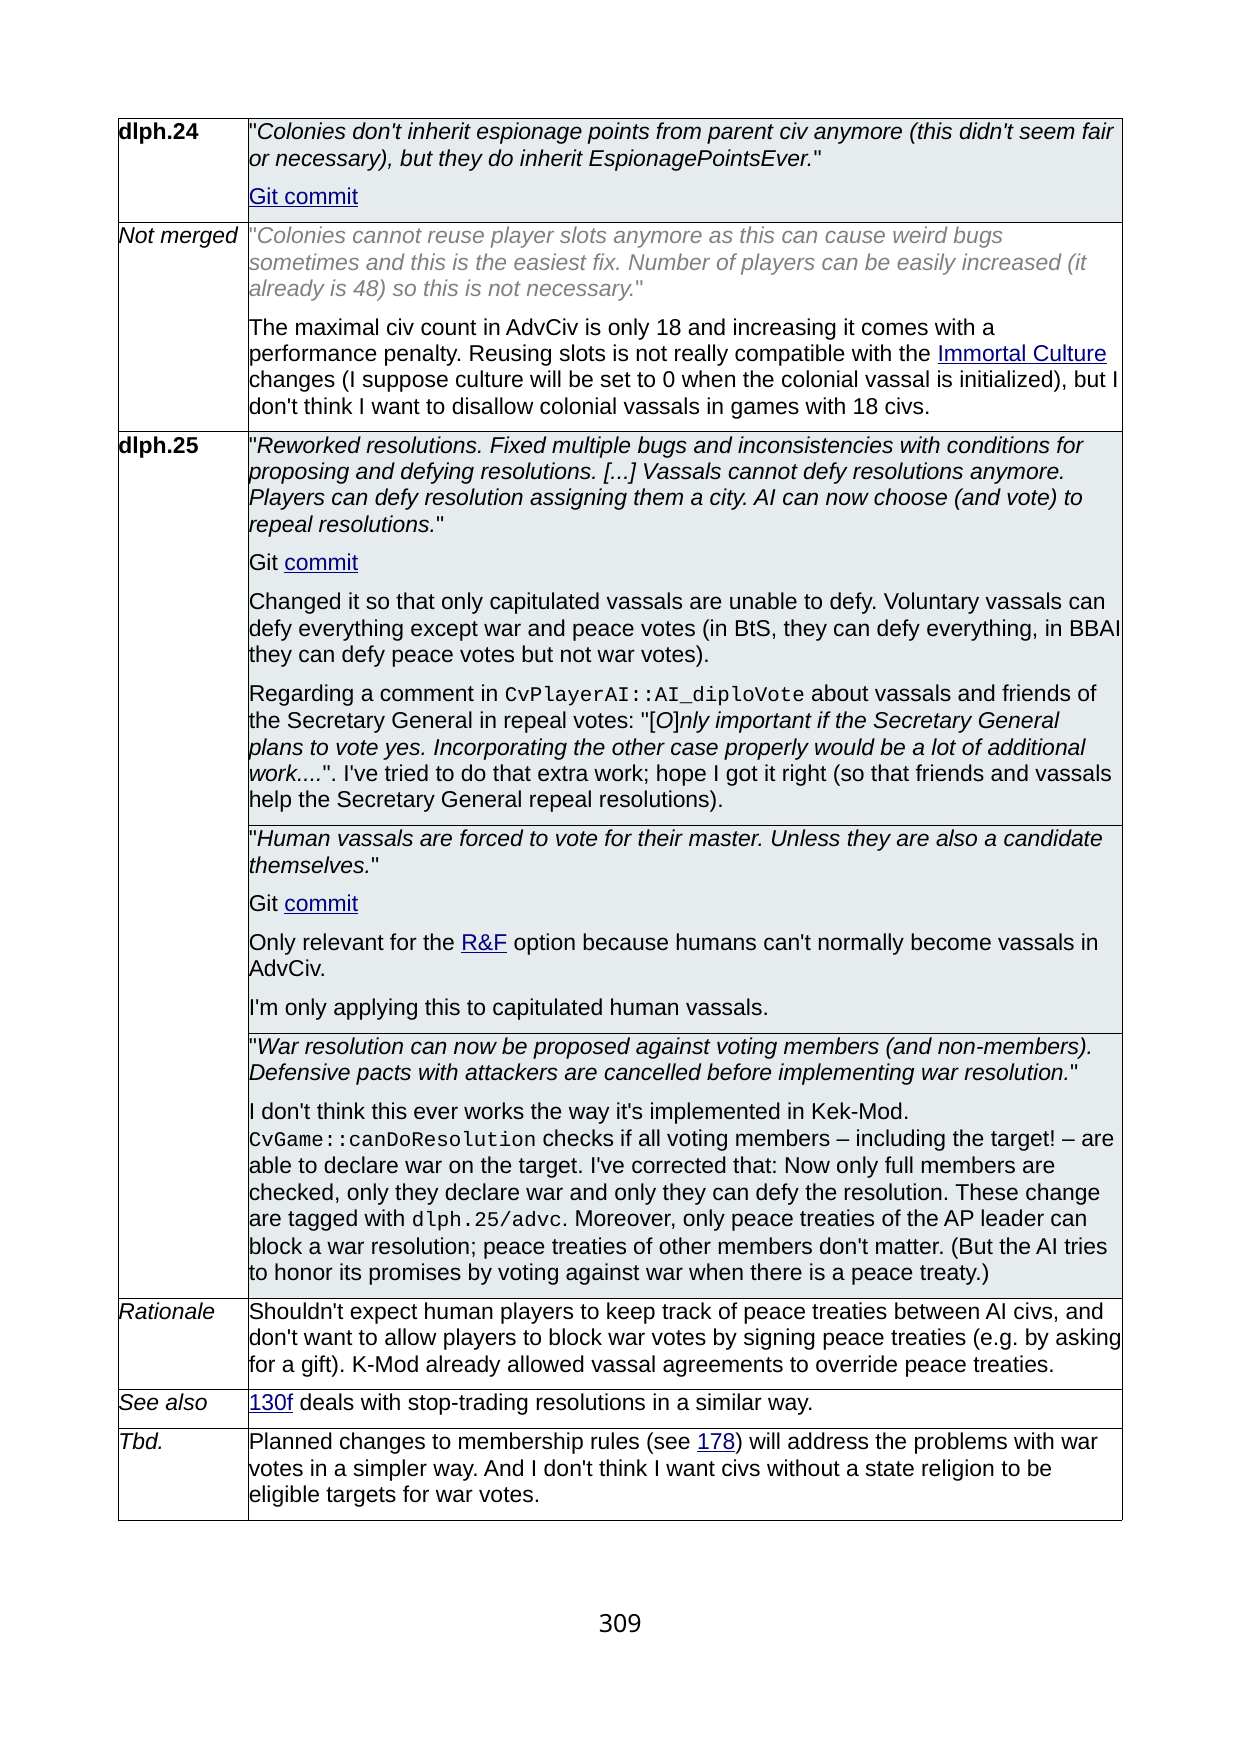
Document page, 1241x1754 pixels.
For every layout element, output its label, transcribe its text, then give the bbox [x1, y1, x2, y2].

table_cell Rationale [119, 1299, 248, 1389]
table_cell 130f deals with stop-trading resolutions in a similar way. [249, 1390, 1122, 1428]
table_cell dlph.24 [119, 119, 248, 222]
table_cell "War resolution can now be proposed against voting members (and non-members). Defensive pacts with attackers are cancelled before implementing war resolution." I don't think this ever works the way it's implemented in Kek-Mod. CvGame::canDoResolution checks if all voting members – including the target! – are able to declare war on the target. I've corrected that: Now only full members are checked, only they declare war and only they can defy the resolution. These change are tagged with dlph.25/advc. Moreover, only peace treaties of the AP leader can block a war resolution; peace treaties of other members don't matter. (But the AI tries to honor its promises by voting against war when there is a peace treaty.) [249, 1034, 1122, 1298]
table_cell "Human vassals are forced to vote for their master. Unless they are also a candidate themselves." Git commit Only relevant for the R&F option because humans can't normally become vassals in AdvCiv. I'm only applying this to capitulated human vassals. [249, 826, 1122, 1033]
table_cell See also [119, 1390, 248, 1428]
table_cell Shouldn't expect human players to keep track of peace treaties between AI civs, and don't want to allow players to block war votes by signing peace treaties (e.g. by asking for a gift). K-Mod already allowed vassal agreements to override peace treaties. [249, 1299, 1122, 1389]
table_cell dlph.25 [119, 432, 248, 1298]
table_cell Tbd. [119, 1429, 248, 1520]
table_cell "Reworked resolutions. Fixed multiple bugs and inconsistencies with conditions for proposing and defying resolutions. [...] Vassals cannot defy resolutions anymore. Players can defy resolution assigning them a city. AI can now choose (and vote) to repeal resolutions." Git commit Changed it so that only capitulated vassals are unable to defy. Voluntary vassals can defy everything except war and peace votes (in BtS, they can defy everything, in BBAI they can defy peace votes but not war votes). Regarding a comment in CvPlayerAI::AI_diploVote about vassals and friends of the Secretary General in repeal votes: "[O]nly important if the Secretary General plans to vote yes. Incorporating the other case properly would be a lot of additional work....". I've tried to do that extra work; hope I got it right (so that friends and vassals help the Secretary General repeal resolutions). [249, 432, 1122, 825]
table_cell Planned changes to membership rules (see 178) will address the problems with war votes in a simpler way. And I don't think I want civs without a state religion to be eligible targets for war votes. [249, 1429, 1122, 1520]
table_cell Not merged [119, 223, 248, 431]
table_cell "Colonies cannot reuse player slots anymore as this can cause weird bugs sometimes and this is the easiest fix. Number of players can be easily increased (it already is 48) so this is not necessary." The maximal civ count in AdvCiv is only 18 and increasing it comes with a performance penalty. Reusing slots is not really compatible with the Immortal Culture changes (I suppose culture will be set to 0 when the colonial vassal is initialized), but I don't think I want to disallow colonial vassals in games with 18 civs. [249, 223, 1122, 431]
table_cell "Colonies don't inherit espionage points from parent civ anymore (this didn't seem fair or necessary), but they do inherit EspionagePointsEver." Git commit [249, 119, 1122, 222]
